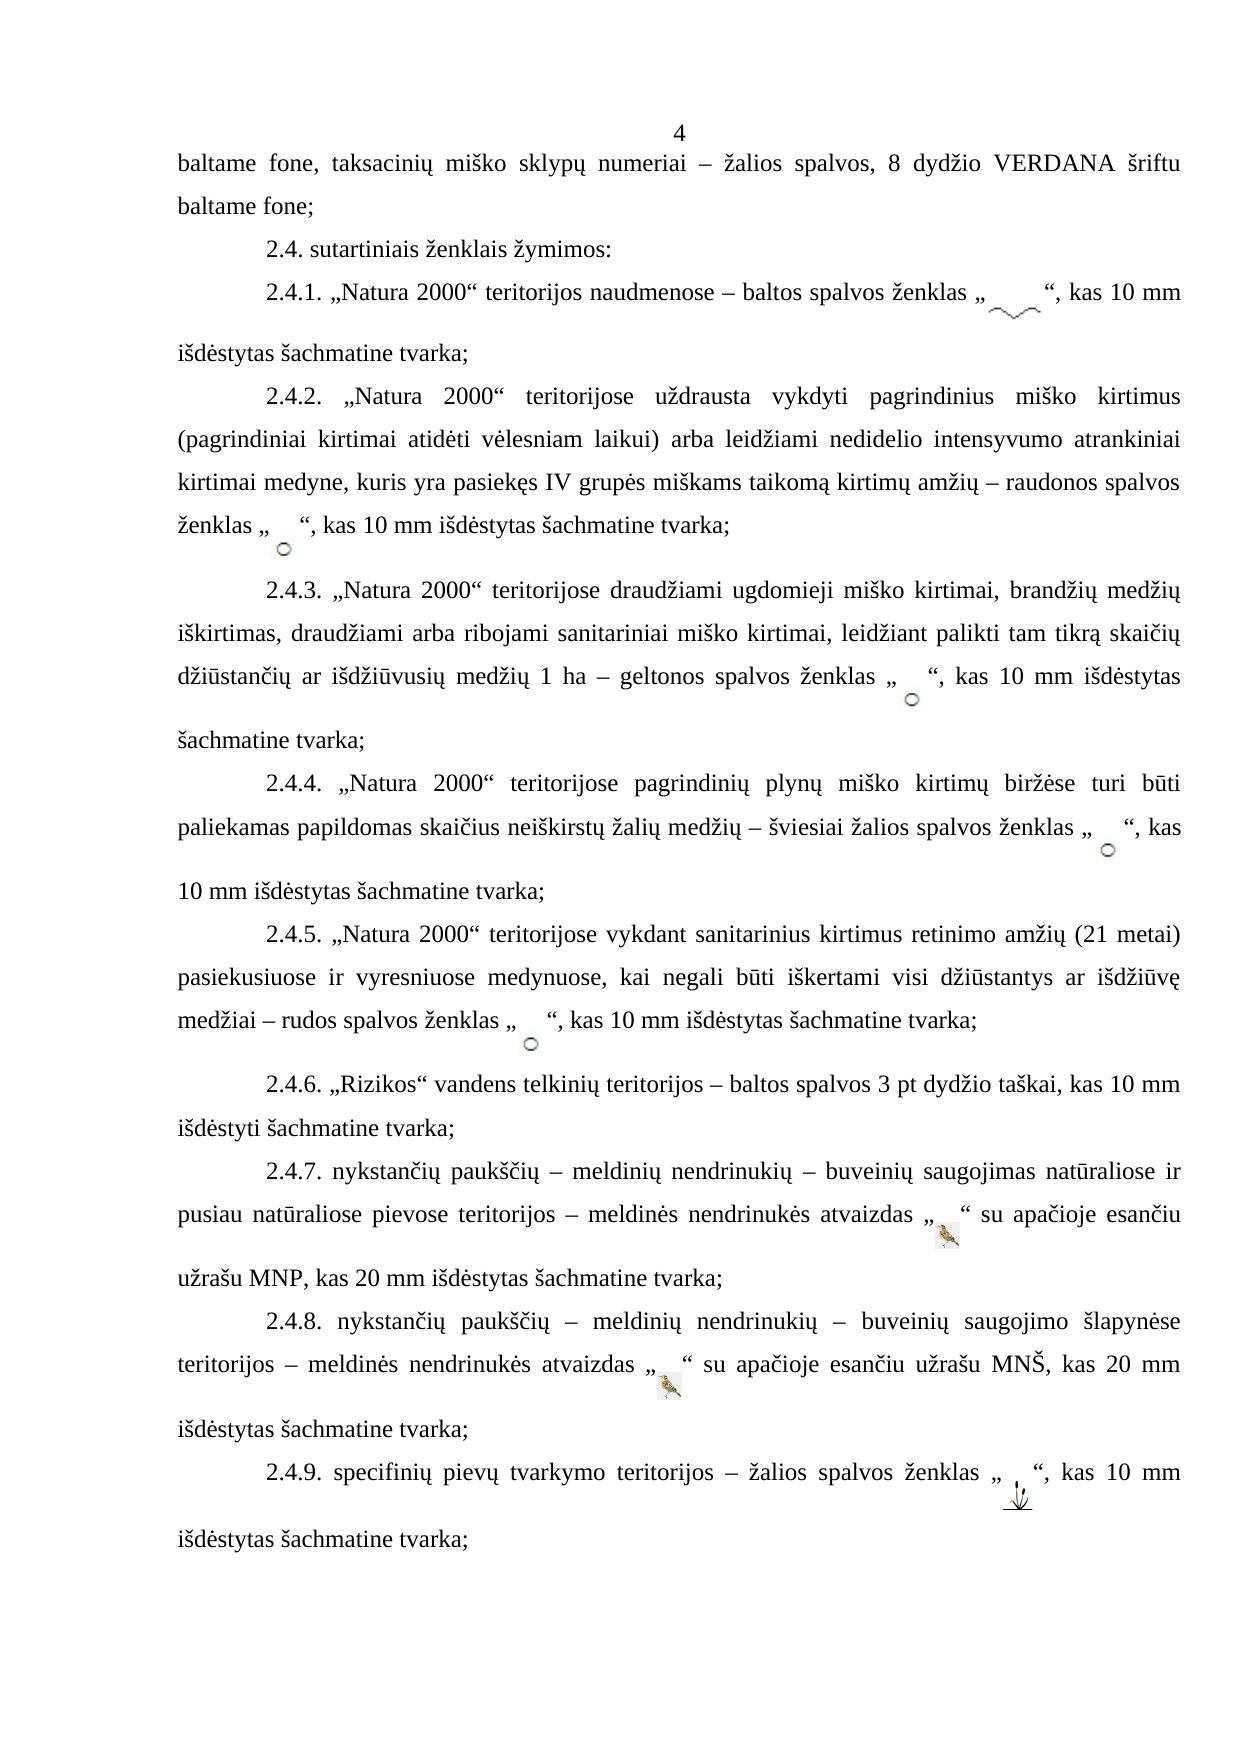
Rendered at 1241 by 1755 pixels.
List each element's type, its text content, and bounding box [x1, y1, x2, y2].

text baltame fone, taksacinių miško sklypų numeriai – žalios spalvos, 8 dydžio VERDANA šriftu baltame fone; [177, 148, 1181, 219]
text 2.4. sutartiniais ženklais žymimos: [177, 234, 1181, 263]
text 2.4.6. „Rizikos“ vandens telkinių teritorijos – baltos spalvos 3 pt dydžio taškai, kas 10 mm išdėstyti šachmatine tvarka; [177, 1069, 1181, 1141]
text 2.4.9. specifinių pievų tvarkymo teritorijos – žalios spalvos ženklas „“, kas 10 mm išdėstytas šachmatine tvarka; [177, 1457, 1181, 1553]
text 2.4.3. „Natura 2000“ teritorijose draudžiami ugdomieji miško kirtimai, brandžių medžių iškirtimas, draudžiami arba ribojami sanitariniai miško kirtimai, leidžiant palikti tam tikrą skaičių džiūstančių ar išdžiūvusių medžių 1 ha – geltonos spalvos ženklas „“, kas 10 mm išdėstytas šachmatine tvarka; [177, 575, 1181, 754]
text 2.4.7. nykstančių paukščių – meldinių nendrinukių – buveinių saugojimas natūraliose ir pusiau natūraliose pievose teritorijos – meldinės nendrinukės atvaizdas „“ su apačioje esančiu užrašu MNP, kas 20 mm išdėstytas šachmatine tvarka; [177, 1156, 1181, 1292]
text 2.4.8. nykstančių paukščių – meldinių nendrinukių – buveinių saugojimo šlapynėse teritorijos – meldinės nendrinukės atvaizdas „“ su apačioje esančiu užrašu MNŠ, kas 20 mm išdėstytas šachmatine tvarka; [177, 1306, 1181, 1442]
text 2.4.4. „Natura 2000“ teritorijose pagrindinių plynų miško kirtimų biržėse turi būti paliekamas papildomas skaičius neiškirstų žalių medžių – šviesiai žalios spalvos ženklas „“, kas 10 mm išdėstytas šachmatine tvarka; [177, 768, 1181, 905]
text 2.4.1. „Natura 2000“ teritorijos naudmenose – baltos spalvos ženklas „“, kas 10 mm išdėstytas šachmatine tvarka; [177, 277, 1181, 367]
text 2.4.2. „Natura 2000“ teritorijose uždrausta vykdyti pagrindinius miško kirtimus (pagrindiniai kirtimai atidėti vėlesniam laikui) arba leidžiami nedidelio intensyvumo atrankiniai kirtimai medyne, kuris yra pasiekęs IV grupės miškams taikomą kirtimų amžių – raudonos spalvos ženklas „“, kas 10 mm išdėstytas šachmatine tvarka; [177, 381, 1181, 561]
text 2.4.5. „Natura 2000“ teritorijose vykdant sanitarinius kirtimus retinimo amžių (21 metai) pasiekusiuose ir vyresniuose medynuose, kai negali būti iškertami visi džiūstantys ar išdžiūvę medžiai – rudos spalvos ženklas „“, kas 10 mm išdėstytas šachmatine tvarka; [177, 919, 1181, 1055]
